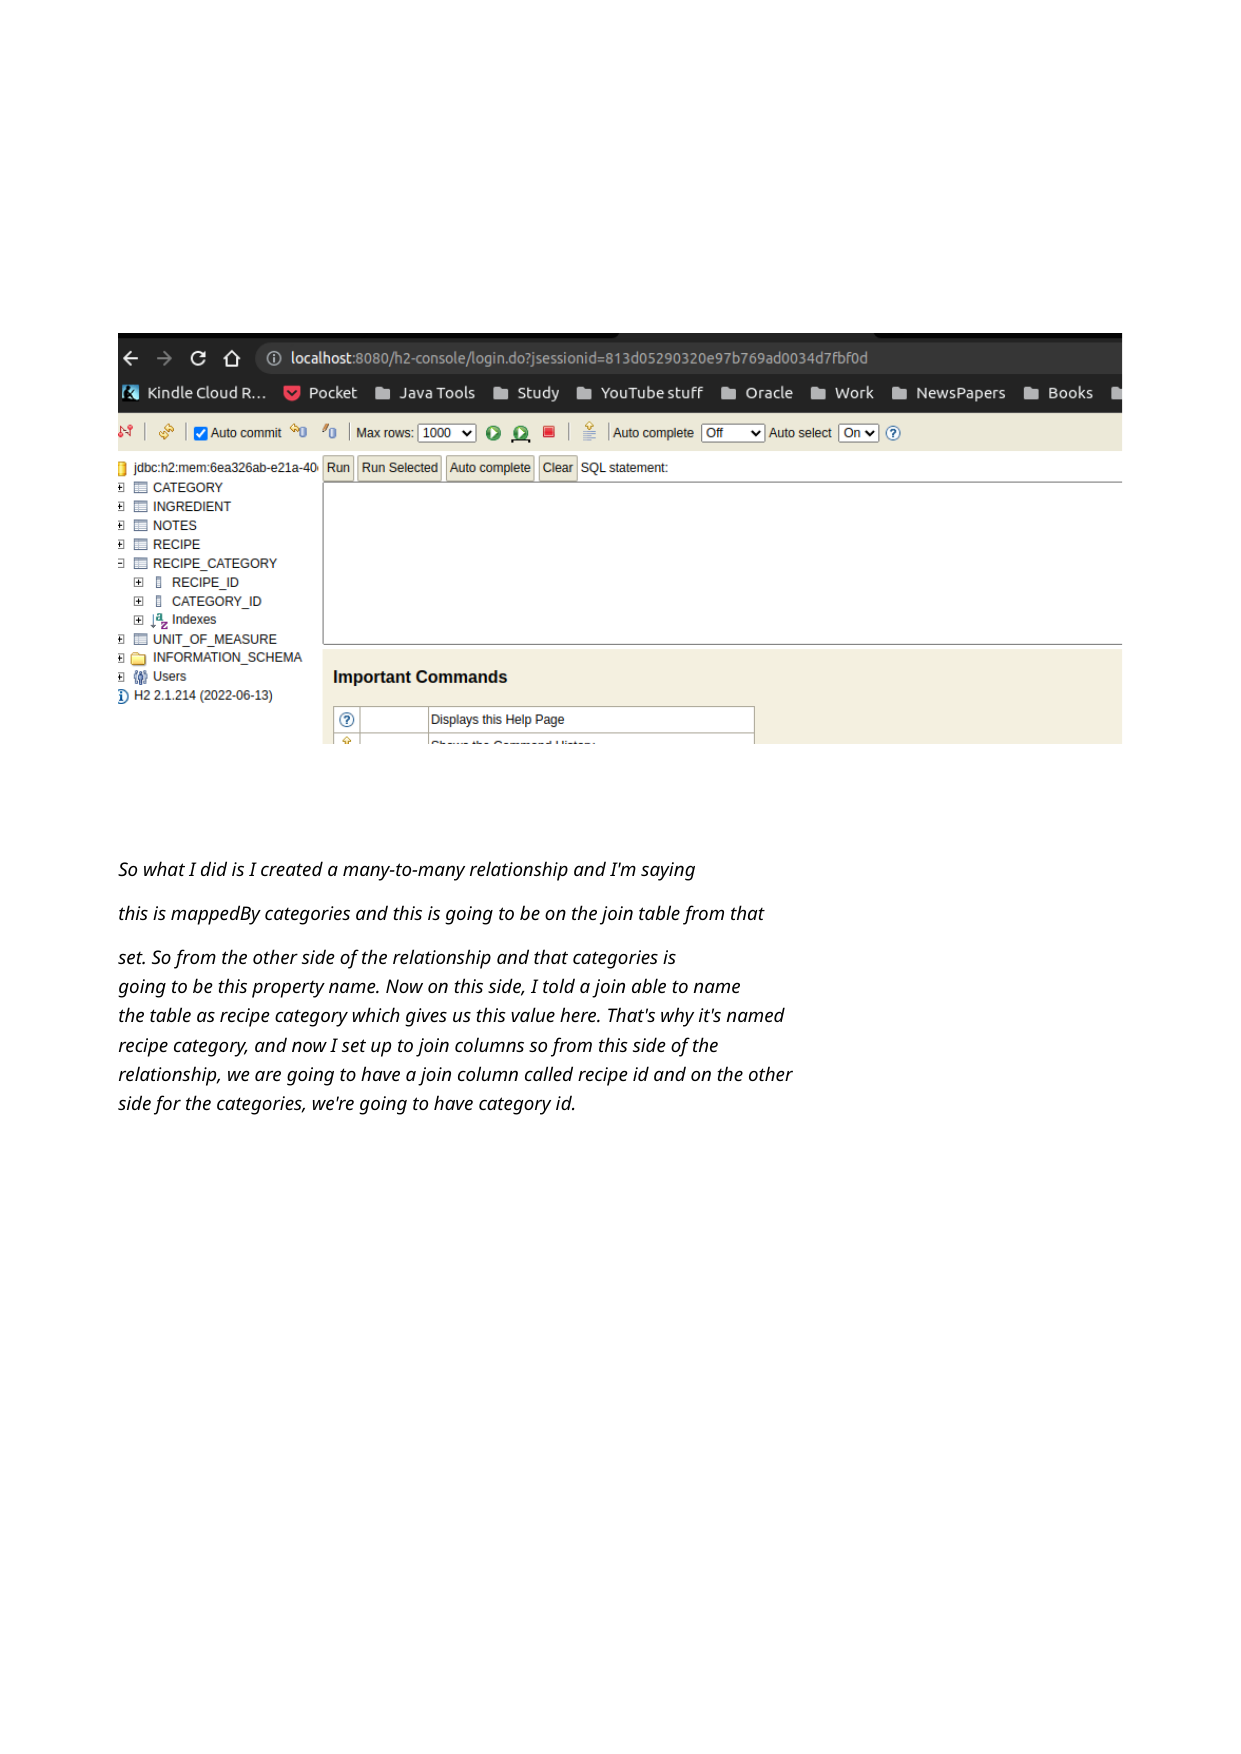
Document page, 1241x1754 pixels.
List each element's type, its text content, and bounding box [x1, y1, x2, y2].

picture [118, 333, 1123, 744]
text set. So from the other side of the relationship and that categories is [118, 944, 1122, 970]
text going to be this property name. Now on this side, I told a join able to name [118, 973, 1122, 999]
text the table as recipe category which gives us this value here. That's why it's named [118, 1003, 1122, 1028]
text So what I did is I created a many-to-many relationship and I'm saying [118, 857, 1122, 882]
text relationship, we are going to have a join column called recipe id and on the other [118, 1061, 1122, 1087]
text side for the categories, we're going to have category id. [118, 1091, 1122, 1116]
text recipe category, and now I set up to join columns so from this side of the [118, 1032, 1122, 1058]
text this is mappedBy categories and this is going to be on the join table from that [118, 900, 1122, 926]
